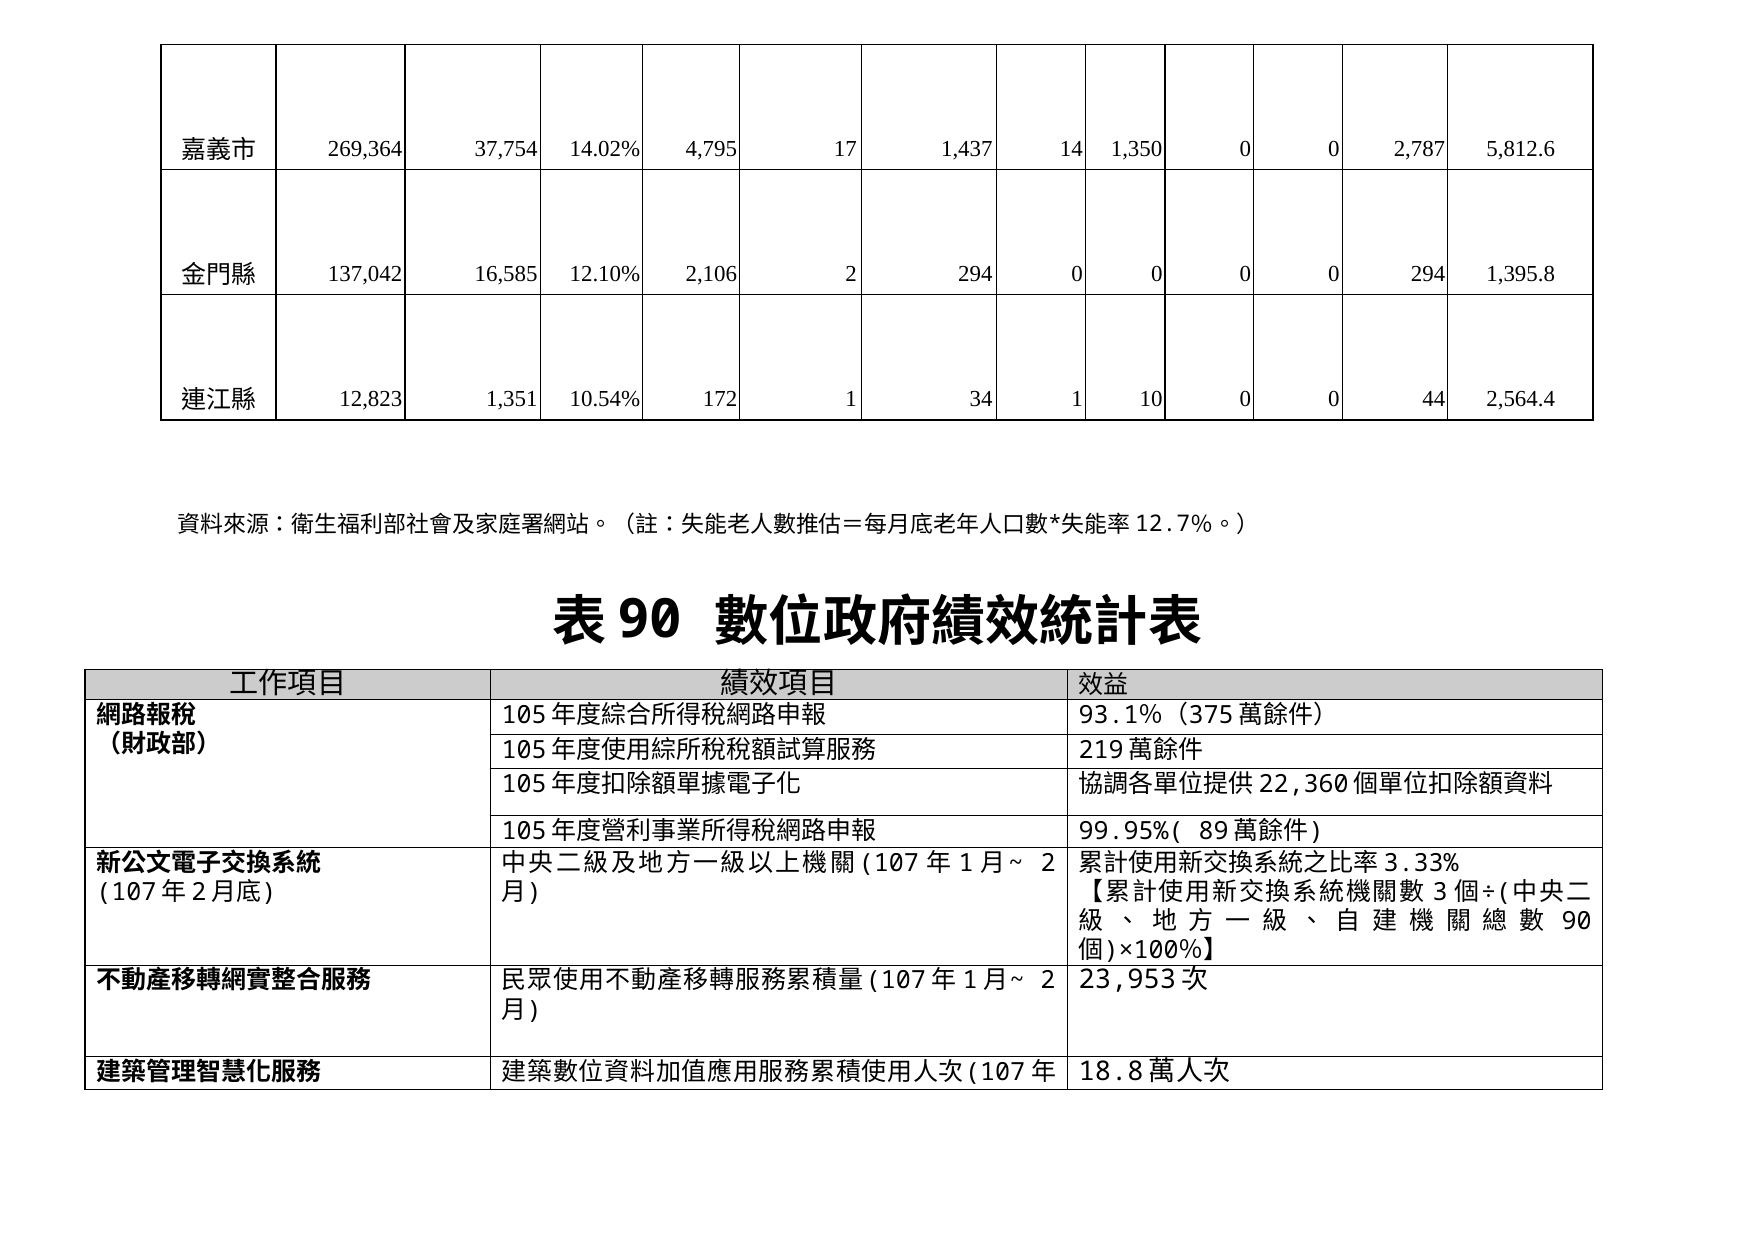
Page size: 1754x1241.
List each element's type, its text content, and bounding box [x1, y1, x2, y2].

table_cell 294 [1343, 170, 1447, 294]
table_cell 172 [643, 295, 739, 419]
table_cell 0 [997, 170, 1085, 294]
table_cell 0 [1166, 45, 1253, 169]
table_cell 99.95%( 89萬餘件) [1068, 816, 1602, 847]
table_header 效益 [1068, 670, 1602, 699]
table_cell 累計使用新交換系統之比率3.33% 【累計使用新交換系統機關數3個÷(中央二級、地方一級、自建機關總數90個)×100％】 [1068, 848, 1602, 964]
table_cell 14.02% [541, 45, 642, 169]
table_cell 連江縣 [162, 295, 275, 419]
table_cell 269,364 [277, 45, 404, 169]
table_cell 1,351 [406, 295, 540, 419]
table_cell 105年度營利事業所得稅網路申報 [491, 816, 1067, 847]
table_cell 105年度扣除額單據電子化 [491, 769, 1067, 815]
text 資料來源：衛生福利部社會及家庭署網站。（註：失能老人數推估＝每月底老年人口數*失能率12.7％。） [177, 481, 1636, 544]
table_cell 網路報稅 （財政部） [86, 700, 490, 847]
table_cell 2 [740, 170, 861, 294]
table_cell 34 [862, 295, 996, 419]
table_cell 93.1％（375萬餘件） [1068, 700, 1602, 734]
table_cell 10.54% [541, 295, 642, 419]
table_cell 16,585 [406, 170, 540, 294]
table_cell 105年度綜合所得稅網路申報 [491, 700, 1067, 734]
table_cell 137,042 [277, 170, 404, 294]
table_cell 0 [1166, 170, 1253, 294]
table_cell 294 [862, 170, 996, 294]
table_cell 1,350 [1086, 45, 1164, 169]
table_cell 嘉義市 [162, 45, 275, 169]
table_cell 44 [1343, 295, 1447, 419]
table_cell 2,106 [643, 170, 739, 294]
table_header 工作項目 [86, 670, 490, 699]
table_cell 23,953次 [1068, 966, 1602, 1056]
table_cell 中央二級及地方一級以上機關(107年1月~ 2月) [491, 848, 1067, 964]
subtitle 表90 數位政府績效統計表 [118, 544, 1636, 669]
table_cell 14 [997, 45, 1085, 169]
table_cell 1 [997, 295, 1085, 419]
table_cell 17 [740, 45, 861, 169]
table_cell 不動產移轉網實整合服務 [86, 966, 490, 1056]
table_cell 建築管理智慧化服務 [86, 1057, 490, 1089]
table_cell 金門縣 [162, 170, 275, 294]
table_cell 民眾使用不動產移轉服務累積量(107年1月~ 2月) [491, 966, 1067, 1056]
table_cell 2,564.4 [1448, 295, 1592, 419]
table_cell 10 [1086, 295, 1164, 419]
table_cell 12.10% [541, 170, 642, 294]
table_cell 18.8萬人次 [1068, 1057, 1602, 1089]
table_header 績效項目 [491, 670, 1067, 699]
table_cell 2,787 [1343, 45, 1447, 169]
table_cell 4,795 [643, 45, 739, 169]
table_cell 1,395.8 [1448, 170, 1592, 294]
table_cell 0 [1254, 295, 1342, 419]
table_cell 0 [1254, 45, 1342, 169]
table_cell 新公文電子交換系統 (107年2月底) [86, 848, 490, 964]
table_cell 0 [1086, 170, 1164, 294]
table_cell 1 [740, 295, 861, 419]
table_cell 0 [1166, 295, 1253, 419]
table_cell 1,437 [862, 45, 996, 169]
table_cell 105年度使用綜所稅稅額試算服務 [491, 735, 1067, 768]
table_cell 協調各單位提供22,360個單位扣除額資料 [1068, 769, 1602, 815]
table_cell 5,812.6 [1448, 45, 1592, 169]
table_cell 12,823 [277, 295, 404, 419]
table_cell 37,754 [406, 45, 540, 169]
table_cell 219萬餘件 [1068, 735, 1602, 768]
table_cell 建築數位資料加值應用服務累積使用人次(107年 [491, 1057, 1067, 1089]
table_cell 0 [1254, 170, 1342, 294]
